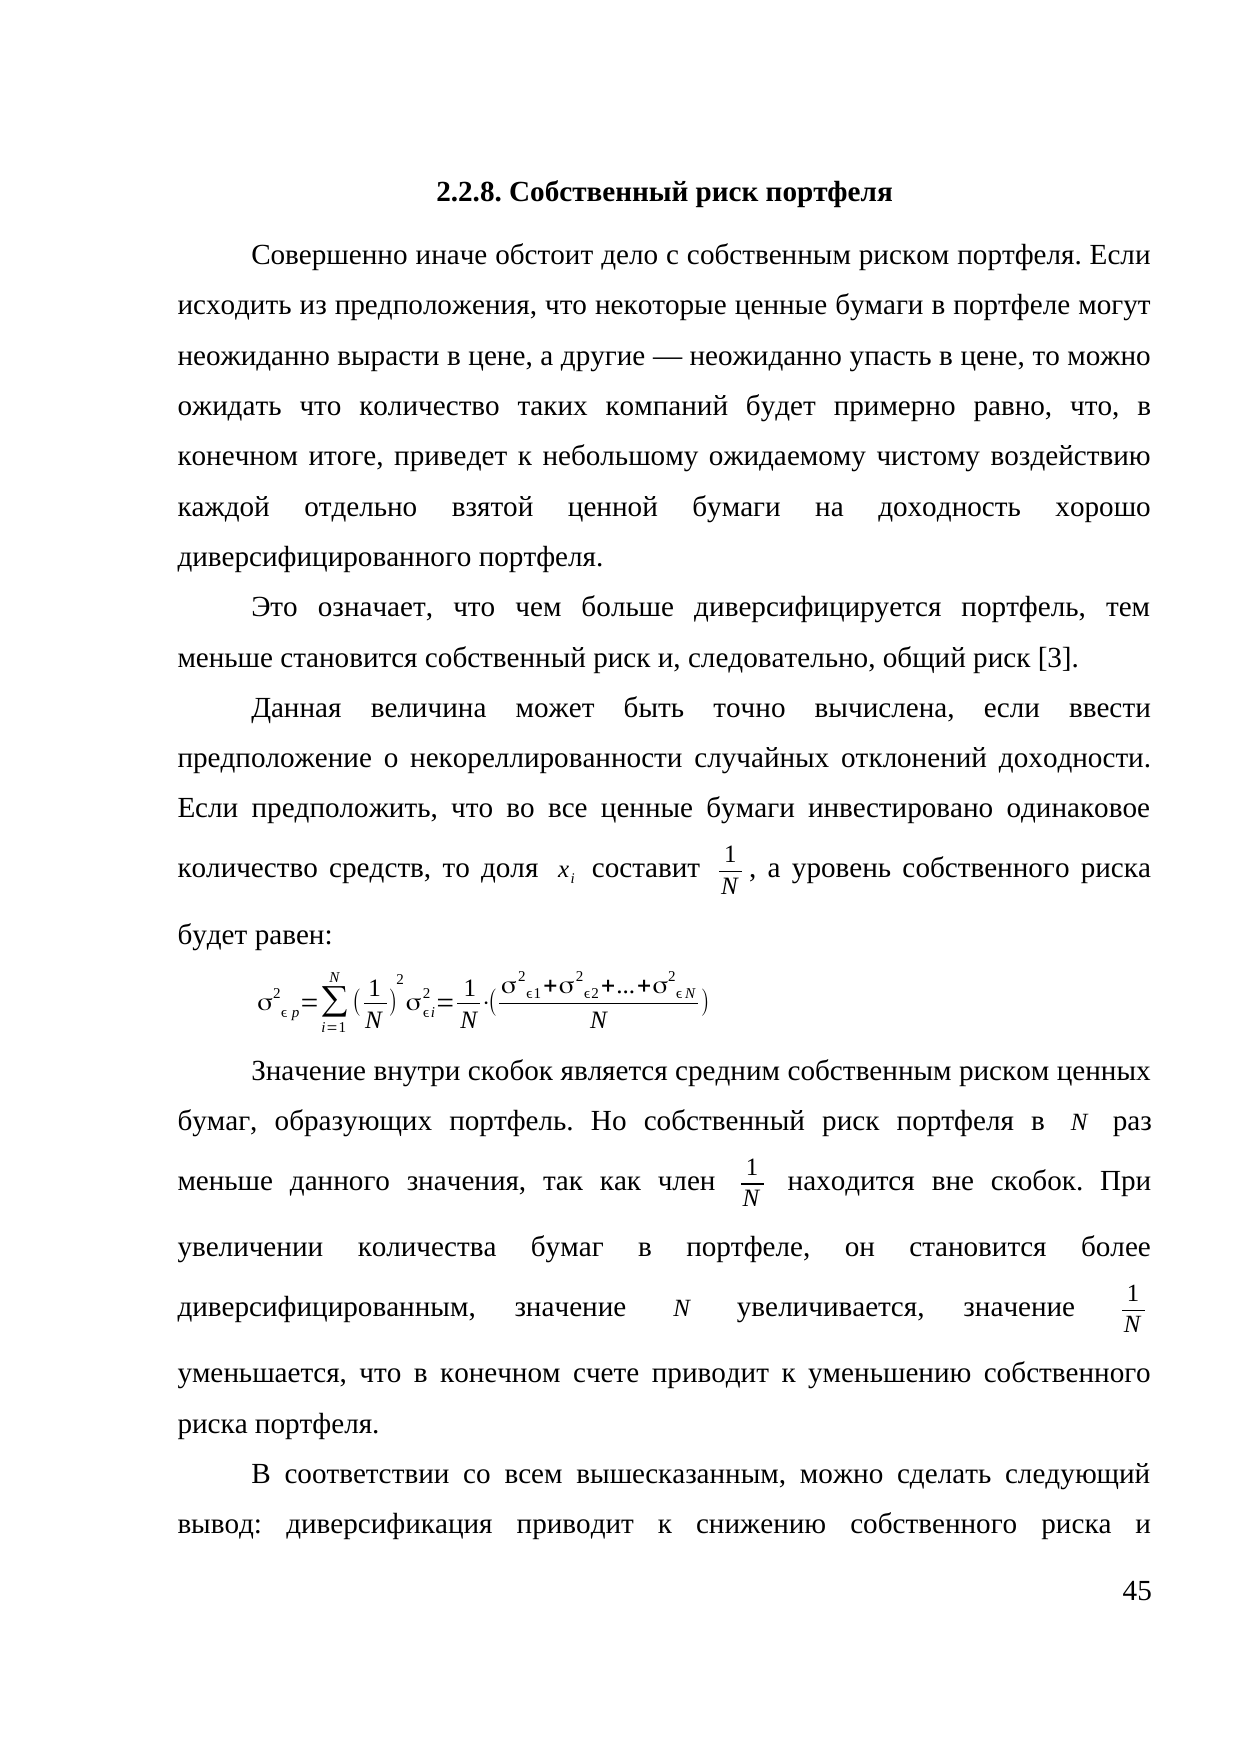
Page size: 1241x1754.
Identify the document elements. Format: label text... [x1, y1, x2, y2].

text Это означает, что чем больше диверсифицируется портфель, тем меньше становится собственный риск и, следовательно, общий риск [3]. [177, 589, 1152, 673]
text Совершенно иначе обстоит дело с собственным риском портфеля. Если исходить из предположения, что некоторые ценные бумаги в портфеле могут неожиданно вырасти в цене, а другие — неожиданно упасть в цене, то можно ожидать что количество таких компаний будет примерно равно, что, в конечном итоге, приведет к небольшому ожидаемому чистому воздействию каждой отдельно взятой ценной бумаги на доходность хорошо диверсифицированного портфеля. [177, 237, 1152, 573]
text Данная величина может быть точно вычислена, если ввести предположение о некореллированности случайных отклонений доходности. Если предположить, что во все ценные бумаги инвестировано одинаковое количество средств, то доля составит , а уровень собственного риска будет равен: [177, 690, 1152, 950]
text Значение внутри скобок является средним собственным риском ценных бумаг, образующих портфель. Но собственный риск портфеля в раз меньше данного значения, так как член находится вне скобок. При увеличении количества бумаг в портфеле, он становится более диверсифицированным, значение увеличивается, значение уменьшается, что в конечном счете приводит к уменьшению собственного риска портфеля. [177, 1053, 1152, 1439]
subtitle 2.2.8. Собственный риск портфеля [177, 174, 1152, 208]
text В соответствии со всем вышесказанным, можно сделать следующий вывод: диверсификация приводит к снижению собственного риска и [177, 1456, 1152, 1540]
